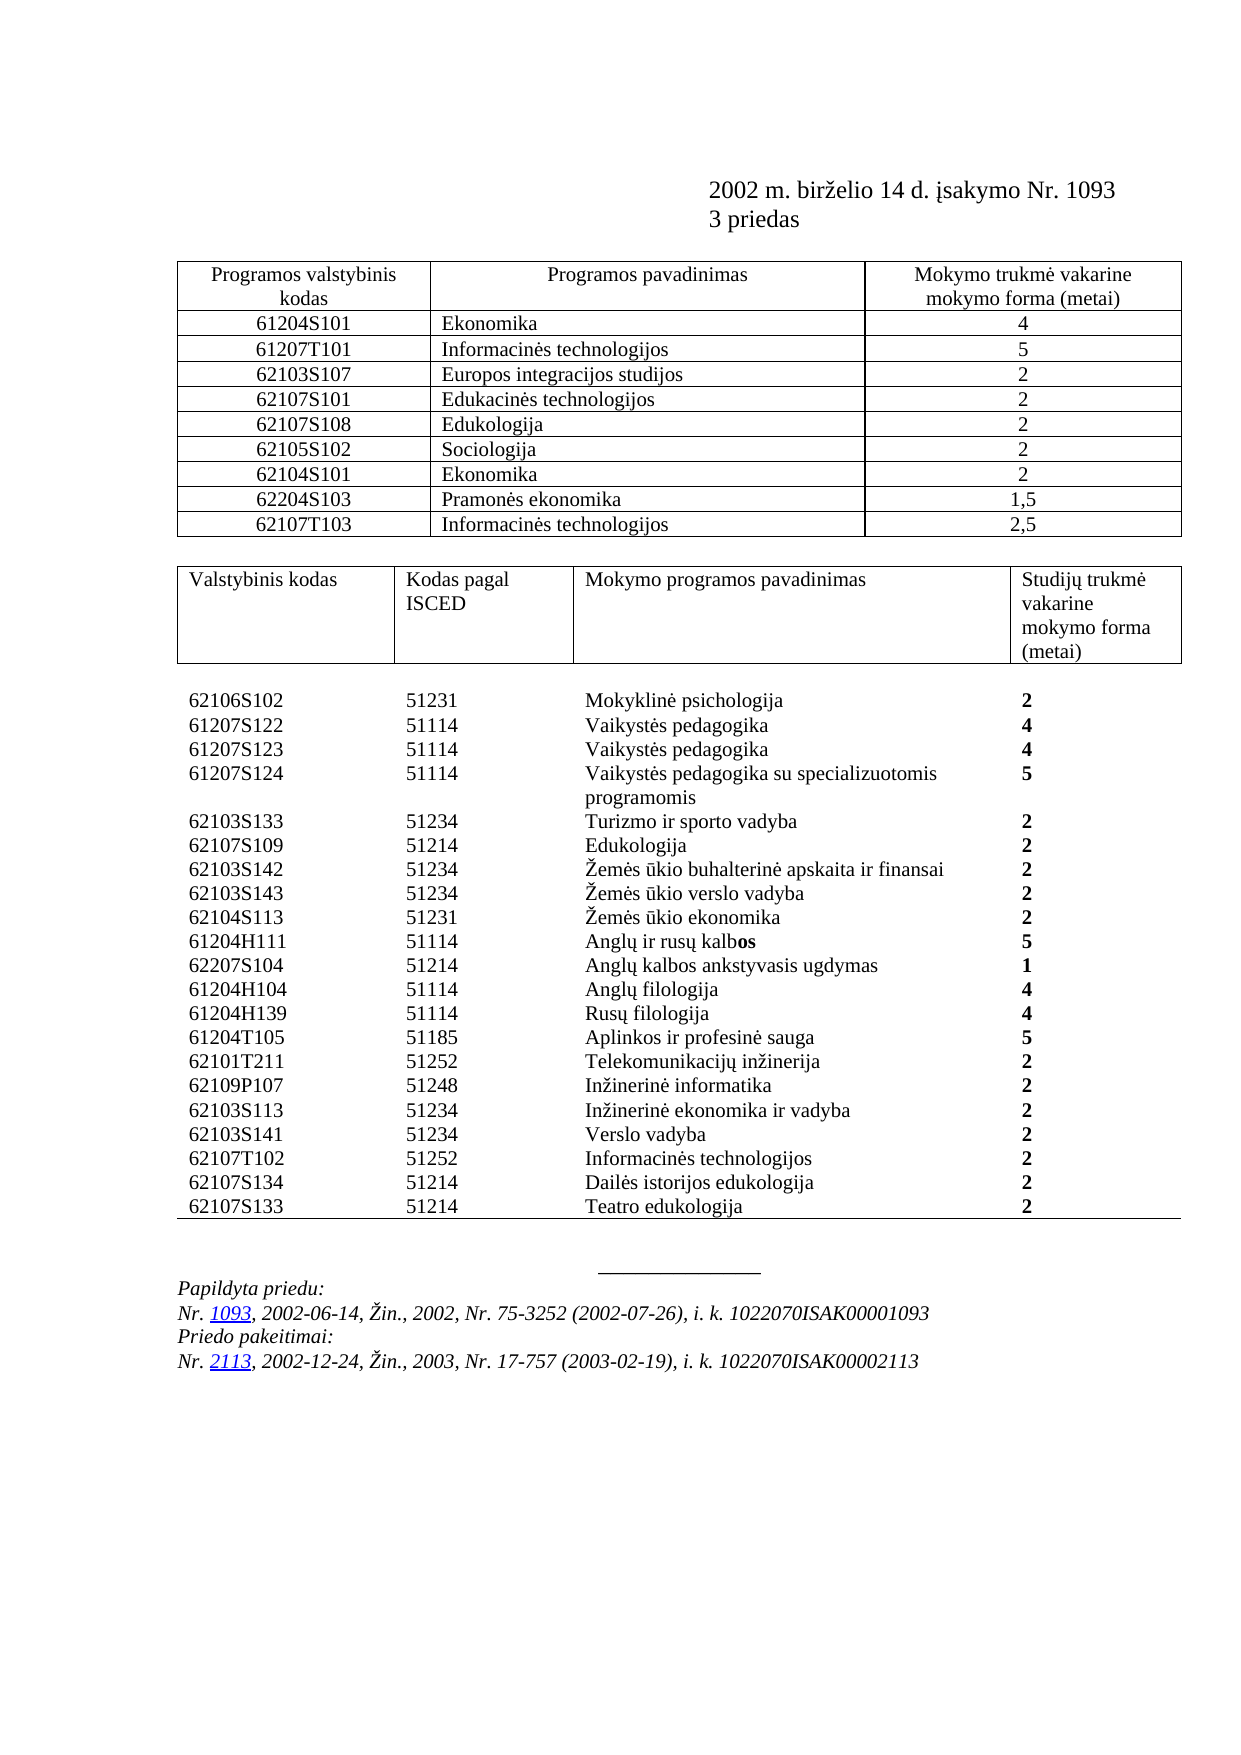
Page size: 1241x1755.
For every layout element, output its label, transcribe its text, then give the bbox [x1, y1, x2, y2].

table_cell 62107T103 [178, 512, 430, 536]
table_cell Inžinerinė ekonomika ir vadyba [574, 1098, 1010, 1122]
table_cell [177, 664, 394, 688]
table_cell 51114 [395, 761, 574, 809]
table_cell Rusų filologija [574, 1001, 1010, 1025]
table_cell 61207S123 [177, 737, 394, 761]
table_cell 51234 [395, 809, 574, 833]
table_cell Teatro edukologija [574, 1194, 1010, 1218]
table_cell 2 [866, 412, 1181, 436]
table_cell 5 [866, 336, 1181, 361]
table_header Programos valstybinis kodas [178, 262, 430, 310]
table_cell Inžinerinė informatika [574, 1074, 1010, 1097]
table_cell 51231 [395, 689, 574, 712]
table_cell Aplinkos ir profesinė sauga [574, 1025, 1010, 1049]
table_cell 1 [1010, 953, 1181, 977]
table_cell 51248 [395, 1074, 574, 1097]
table_cell [395, 664, 574, 688]
table_header Mokymo programos pavadinimas [574, 567, 1010, 663]
table_cell Edukacinės technologijos [431, 387, 864, 411]
table_cell Žemės ūkio verslo vadyba [574, 881, 1010, 905]
text Nr. 1093, 2002-06-14, Žin., 2002, Nr. 75-3252 (2002-07-26), i. k. 1022070ISAK00001093 [177, 1300, 1181, 1324]
table_header Mokymo trukmė vakarine mokymo forma (metai) [866, 262, 1181, 310]
table_cell 51185 [395, 1025, 574, 1049]
table_cell 2 [1010, 1170, 1181, 1194]
table_cell 4 [866, 311, 1181, 335]
table_cell 62107S108 [178, 412, 430, 436]
table_cell Ekonomika [431, 462, 864, 486]
table_cell Informacinės technologijos [431, 512, 864, 536]
table_cell 2 [1010, 1049, 1181, 1073]
table_cell 51114 [395, 929, 574, 953]
table_cell 51214 [395, 1194, 574, 1218]
table_cell 51234 [395, 857, 574, 881]
table_cell 62107S101 [178, 387, 430, 411]
table_cell 51214 [395, 1170, 574, 1194]
table_cell 62106S102 [177, 689, 394, 712]
table_cell 2 [1010, 1098, 1181, 1122]
table_cell 4 [1010, 1001, 1181, 1025]
table_cell 62204S103 [178, 487, 430, 511]
table_cell 62104S113 [177, 905, 394, 929]
table_cell 61204T105 [177, 1025, 394, 1049]
table_cell 62103S143 [177, 881, 394, 905]
table_cell 51234 [395, 1122, 574, 1146]
table_cell Verslo vadyba [574, 1122, 1010, 1146]
table_header Studijų trukmė vakarine mokymo forma (metai) [1011, 567, 1181, 663]
table_cell Edukologija [431, 412, 864, 436]
text 3 priedas [177, 204, 1181, 232]
text 2002 m. birželio 14 d. įsakymo Nr. 1093 [177, 175, 1240, 204]
table_cell 62103S113 [177, 1098, 394, 1122]
table_cell 61207S122 [177, 713, 394, 737]
table_cell Anglų ir rusų kalbos [574, 929, 1010, 953]
table_cell Dailės istorijos edukologija [574, 1170, 1010, 1194]
table_cell Mokyklinė psichologija [574, 689, 1010, 712]
table_cell 51214 [395, 953, 574, 977]
table_cell 62103S133 [177, 809, 394, 833]
table_cell 51114 [395, 977, 574, 1001]
text Nr. 2113, 2002-12-24, Žin., 2003, Nr. 17-757 (2003-02-19), i. k. 1022070ISAK00002113 [177, 1348, 1181, 1373]
table_cell 2 [1010, 1146, 1181, 1170]
table_cell 51234 [395, 1098, 574, 1122]
table_cell 51231 [395, 905, 574, 929]
table_cell 2 [1010, 881, 1181, 905]
table_cell 62109P107 [177, 1074, 394, 1097]
table_cell 4 [1010, 977, 1181, 1001]
table_cell 51214 [395, 833, 574, 857]
table_cell 1,5 [866, 487, 1181, 511]
table_cell 2 [1010, 1122, 1181, 1146]
table_cell 4 [1010, 713, 1181, 737]
table_cell Žemės ūkio ekonomika [574, 905, 1010, 929]
table_cell 2 [1010, 1194, 1181, 1218]
table_cell 2,5 [866, 512, 1181, 536]
table_cell 5 [1010, 1025, 1181, 1049]
table_cell 62107S133 [177, 1194, 394, 1218]
table_cell 2 [866, 387, 1181, 411]
table_cell 61204H111 [177, 929, 394, 953]
table_cell 2 [866, 437, 1181, 461]
table_cell Informacinės technologijos [574, 1146, 1010, 1170]
table_cell 4 [1010, 737, 1181, 761]
table_cell 2 [1010, 689, 1181, 712]
table_cell 62101T211 [177, 1049, 394, 1073]
table_cell 2 [1010, 833, 1181, 857]
text Priedo pakeitimai: [177, 1324, 1181, 1348]
table_cell [574, 664, 1010, 688]
table_cell 62107T102 [177, 1146, 394, 1170]
table_header Programos pavadinimas [431, 262, 864, 310]
table_cell 51252 [395, 1146, 574, 1170]
table_cell 62207S104 [177, 953, 394, 977]
table_cell 2 [1010, 905, 1181, 929]
table_cell 51252 [395, 1049, 574, 1073]
table_cell 51114 [395, 737, 574, 761]
table_cell 62107S109 [177, 833, 394, 857]
table_cell 61207S124 [177, 761, 394, 809]
table_cell 61204H139 [177, 1001, 394, 1025]
table_cell 5 [1010, 929, 1181, 953]
table_cell 62107S134 [177, 1170, 394, 1194]
table_cell Europos integracijos studijos [431, 362, 864, 386]
table_cell 2 [1010, 809, 1181, 833]
table_cell Anglų filologija [574, 977, 1010, 1001]
table_cell Žemės ūkio buhalterinė apskaita ir finansai [574, 857, 1010, 881]
table_cell 61207T101 [178, 336, 430, 361]
text Papildyta priedu: [177, 1276, 1181, 1300]
table_cell 62103S107 [178, 362, 430, 386]
table_cell [1010, 664, 1181, 688]
table_cell 51114 [395, 713, 574, 737]
table_cell Vaikystės pedagogika [574, 713, 1010, 737]
table_cell 2 [1010, 1074, 1181, 1097]
table_cell Vaikystės pedagogika [574, 737, 1010, 761]
table_cell Anglų kalbos ankstyvasis ugdymas [574, 953, 1010, 977]
table_header Valstybinis kodas [178, 567, 394, 663]
table_cell Telekomunikacijų inžinerija [574, 1049, 1010, 1073]
table_header Kodas pagal ISCED [395, 567, 573, 663]
text _____________ [177, 1248, 1181, 1276]
table_cell Pramonės ekonomika [431, 487, 864, 511]
table_cell Edukologija [574, 833, 1010, 857]
table_cell Vaikystės pedagogika su specializuotomis programomis [574, 761, 1010, 809]
table_cell 5 [1010, 761, 1181, 809]
table_cell 2 [1010, 857, 1181, 881]
table_cell 2 [866, 362, 1181, 386]
table_cell 51234 [395, 881, 574, 905]
table_cell 62103S142 [177, 857, 394, 881]
table_cell 62104S101 [178, 462, 430, 486]
table_cell Sociologija [431, 437, 864, 461]
table_cell 62103S141 [177, 1122, 394, 1146]
table_cell 51114 [395, 1001, 574, 1025]
table_cell 61204H104 [177, 977, 394, 1001]
table_cell 2 [866, 462, 1181, 486]
table_cell 61204S101 [178, 311, 430, 335]
table_cell Ekonomika [431, 311, 864, 335]
table_cell 62105S102 [178, 437, 430, 461]
table_cell Informacinės technologijos [431, 336, 864, 361]
table_cell Turizmo ir sporto vadyba [574, 809, 1010, 833]
